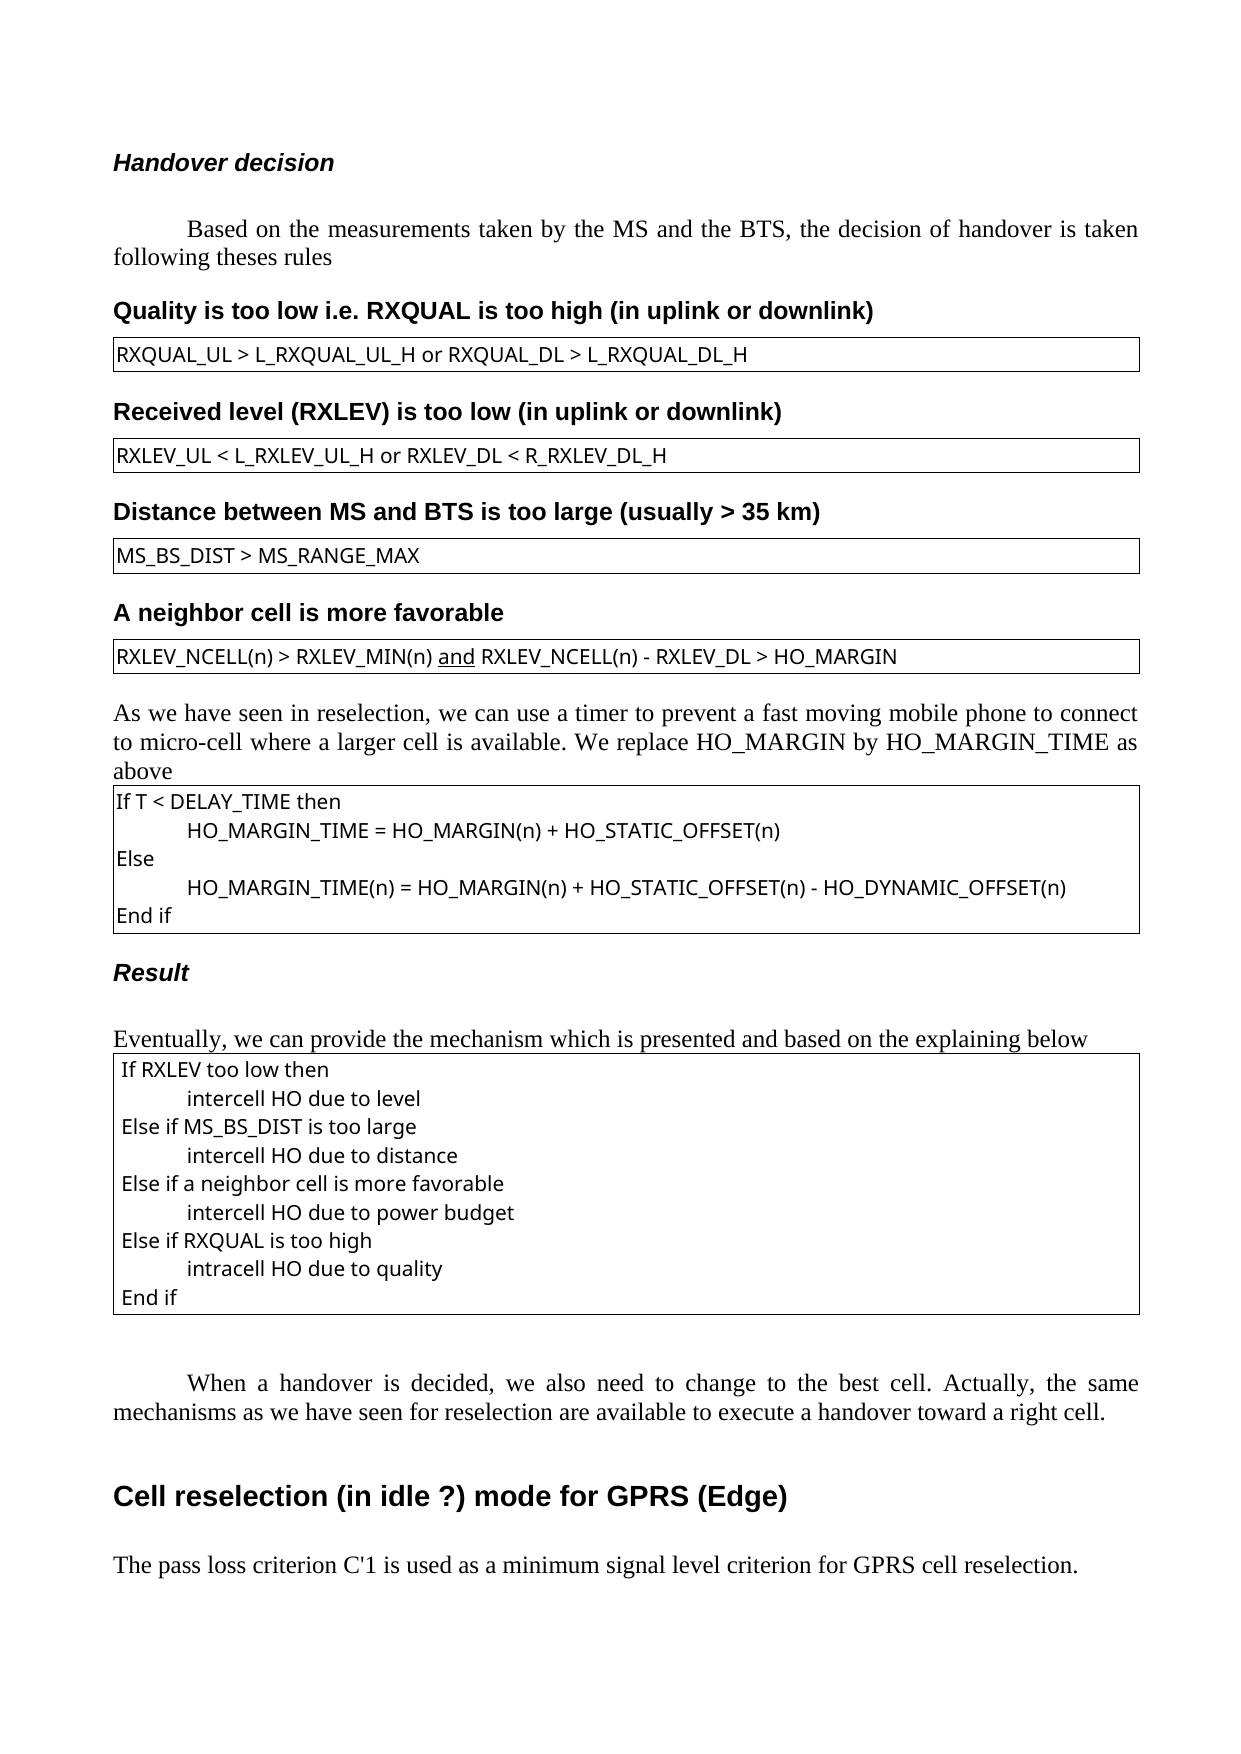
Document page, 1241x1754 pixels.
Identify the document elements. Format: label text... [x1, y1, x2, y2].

text End if [114, 1280, 1139, 1314]
subtitle A neighbor cell is more favorable [113, 598, 1139, 626]
text Else if a neighbor cell is more favorable [114, 1166, 1139, 1195]
text Else if RXQUAL is too high [114, 1223, 1139, 1252]
subtitle Handover decision [113, 148, 1139, 176]
text If T < DELAY_TIME then [114, 786, 1139, 813]
text Else if MS_BS_DIST is too large [114, 1109, 1139, 1138]
text RXQUAL_UL > L_RXQUAL_UL_H or RXQUAL_DL > L_RXQUAL_DL_H [114, 338, 1139, 371]
text End if [114, 898, 1139, 933]
text HO_MARGIN_TIME = HO_MARGIN(n) + HO_STATIC_OFFSET(n) [114, 813, 1139, 841]
text intercell HO due to power budget [114, 1195, 1139, 1223]
subtitle Distance between MS and BTS is too large (usually > 35 km) [113, 497, 1139, 526]
text HO_MARGIN_TIME(n) = HO_MARGIN(n) + HO_STATIC_OFFSET(n) - HO_DYNAMIC_OFFSET(n) [114, 870, 1139, 898]
text intercell HO due to level [114, 1081, 1139, 1109]
text RXLEV_NCELL(n) > RXLEV_MIN(n) and RXLEV_NCELL(n) - RXLEV_DL > HO_MARGIN [114, 640, 1139, 673]
text RXLEV_UL < L_RXLEV_UL_H or RXLEV_DL < R_RXLEV_DL_H [114, 439, 1139, 472]
text Based on the measurements taken by the MS and the BTS, the decision of handover is taken following theses rules [113, 214, 1139, 271]
subtitle Result [113, 958, 1139, 986]
text As we have seen in reselection, we can use a timer to prevent a fast moving mobile phone to connect to micro-cell where a larger cell is available. We replace HO_MARGIN by HO_MARGIN_TIME as above [113, 698, 1139, 784]
text intracell HO due to quality [114, 1252, 1139, 1280]
text When a handover is decided, we also need to change to the best cell. Actually, the same mechanisms as we have seen for reselection are available to execute a handover toward a right cell. [113, 1368, 1139, 1426]
text Else [114, 841, 1139, 870]
text MS_BS_DIST > MS_RANGE_MAX [114, 539, 1139, 573]
text intercell HO due to distance [114, 1138, 1139, 1166]
subtitle Cell reselection (in idle ?) mode for GPRS (Edge) [113, 1479, 1139, 1513]
text The pass loss criterion C'1 is used as a minimum signal level criterion for GPRS cell reselection. [113, 1551, 1139, 1579]
subtitle Quality is too low i.e. RXQUAL is too high (in uplink or downlink) [113, 296, 1139, 325]
subtitle Received level (RXLEV) is too low (in uplink or downlink) [113, 397, 1139, 425]
text Eventually, we can provide the mechanism which is presented and based on the explaining below [113, 1024, 1139, 1052]
text If RXLEV too low then [114, 1054, 1139, 1081]
